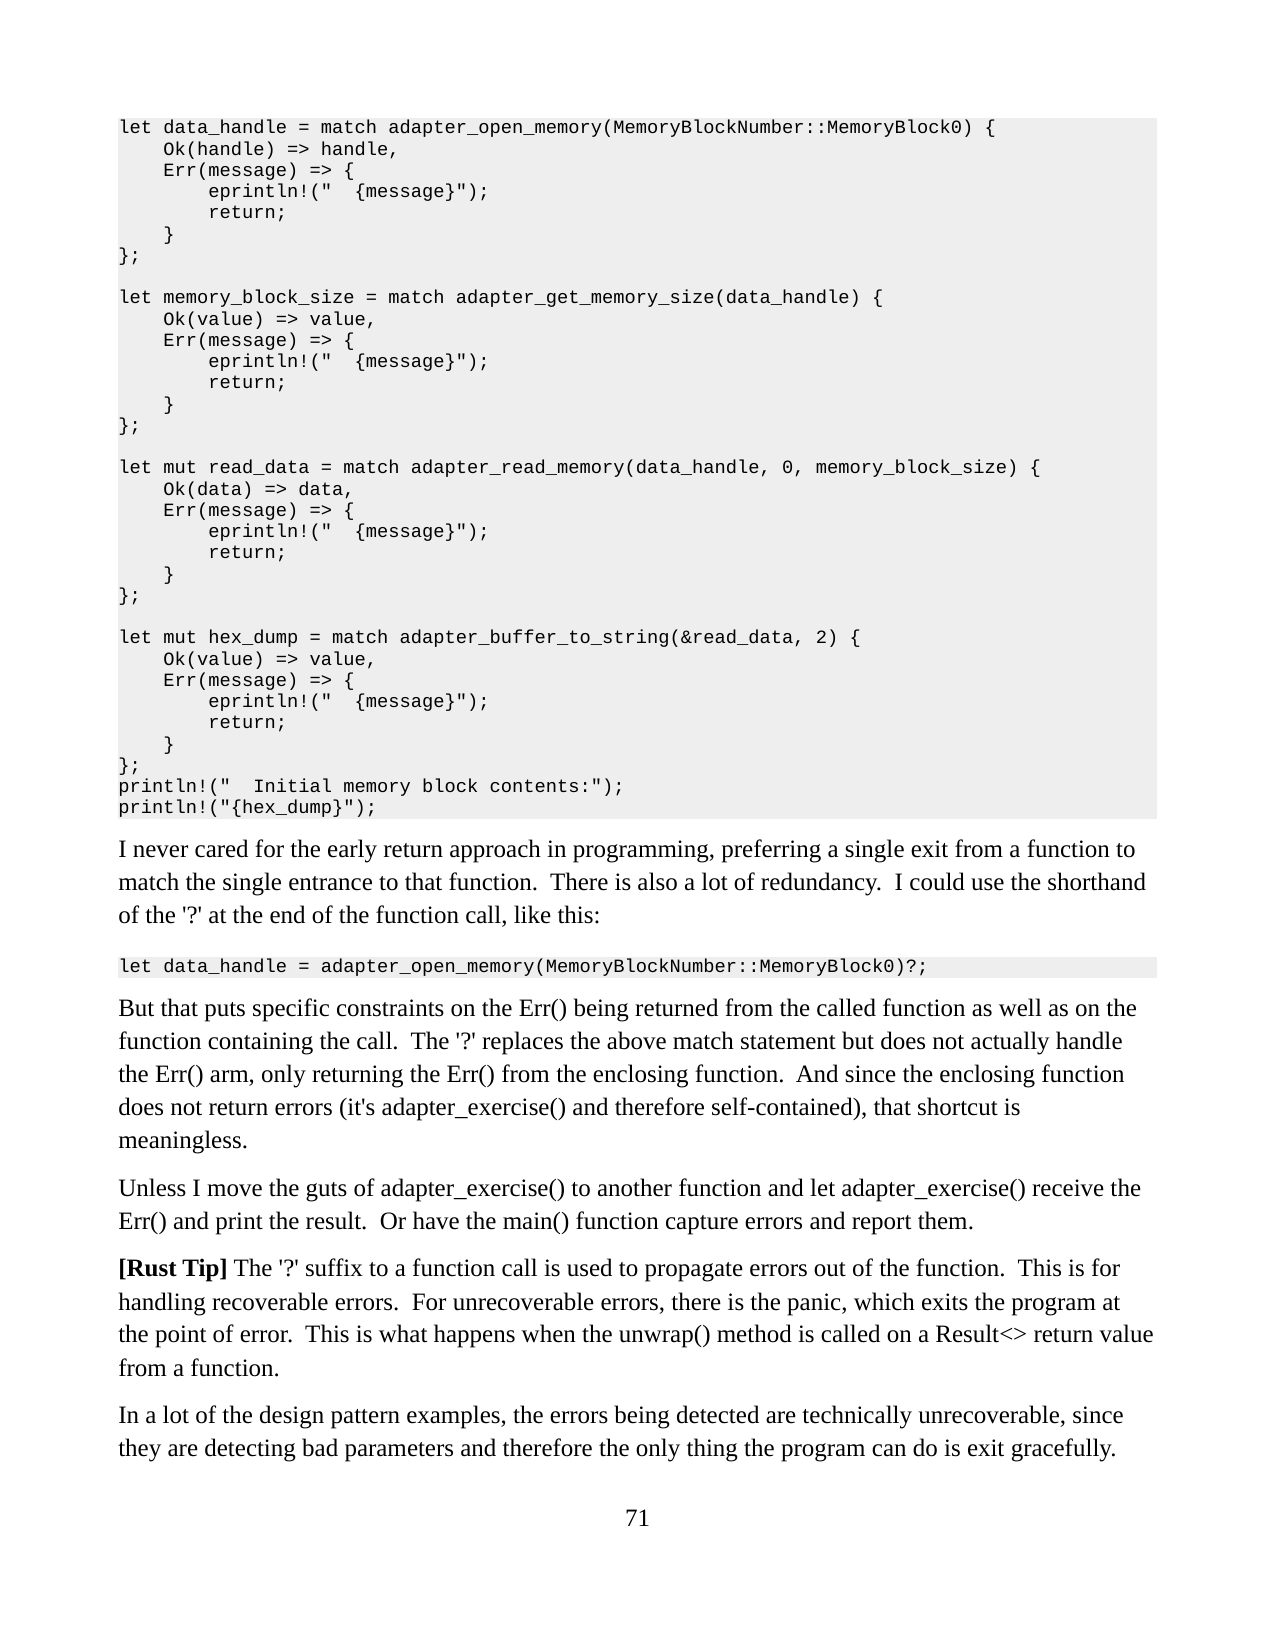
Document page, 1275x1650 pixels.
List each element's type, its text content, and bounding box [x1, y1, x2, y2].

text Ok(value) => value, [118, 649, 1157, 671]
text In a lot of the design pattern examples, the errors being detected are technically unrecoverable, since they are detecting bad parameters and therefore the only thing the program can do is exit gracefully. [118, 1400, 1157, 1462]
text Unless I move the guts of adapter_exercise() to another function and let adapter_exercise() receive the Err() and print the result. Or have the main() function capture errors and report them. [118, 1173, 1157, 1235]
text } [118, 564, 1157, 586]
text But that puts specific constraints on the Err() being returned from the called function as well as on the function containing the call. The '?' replaces the above match statement but does not actually handle the Err() arm, only returning the Err() from the enclosing function. And since the enclosing function does not return errors (it's adapter_exercise() and therefore self-contained), that shortcut is meaningless. [118, 993, 1157, 1154]
text Ok(value) => value, [118, 309, 1157, 331]
text }; [118, 246, 1157, 267]
text println!(" Initial memory block contents:"); [118, 777, 1157, 798]
text Err(message) => { [118, 671, 1157, 692]
text }; [118, 416, 1157, 437]
text eprintln!(" {message}"); [118, 352, 1157, 373]
text let mut read_data = match adapter_read_memory(data_handle, 0, memory_block_size) { [118, 458, 1157, 479]
text println!("{hex_dump}"); [118, 798, 1157, 819]
text Err(message) => { [118, 161, 1157, 182]
text return; [118, 373, 1157, 394]
text let data_handle = adapter_open_memory(MemoryBlockNumber::MemoryBlock0)?; [118, 957, 1157, 978]
text }; [118, 586, 1157, 607]
text return; [118, 203, 1157, 224]
text I never cared for the early return approach in programming, preferring a single exit from a function to match the single entrance to that function. There is also a lot of redundancy. I could use the shorthand of the '?' at the end of the function call, like this: [118, 834, 1157, 929]
text let memory_block_size = match adapter_get_memory_size(data_handle) { [118, 288, 1157, 309]
text [Rust Tip] The '?' suffix to a function call is used to propagate errors out of the function. This is for handling recoverable errors. For unrecoverable errors, there is the panic, which exits the program at the point of error. This is what happens when the unwrap() method is called on a Result<> return value from a function. [118, 1253, 1157, 1381]
text } [118, 224, 1157, 246]
text Err(message) => { [118, 331, 1157, 352]
text eprintln!(" {message}"); [118, 182, 1157, 203]
text Err(message) => { [118, 501, 1157, 522]
text let mut hex_dump = match adapter_buffer_to_string(&read_data, 2) { [118, 628, 1157, 649]
text Ok(data) => data, [118, 479, 1157, 501]
text return; [118, 713, 1157, 734]
text } [118, 394, 1157, 416]
text eprintln!(" {message}"); [118, 522, 1157, 543]
text let data_handle = match adapter_open_memory(MemoryBlockNumber::MemoryBlock0) { [118, 118, 1157, 139]
text } [118, 734, 1157, 756]
text return; [118, 543, 1157, 564]
text eprintln!(" {message}"); [118, 692, 1157, 713]
text }; [118, 756, 1157, 777]
text Ok(handle) => handle, [118, 139, 1157, 161]
